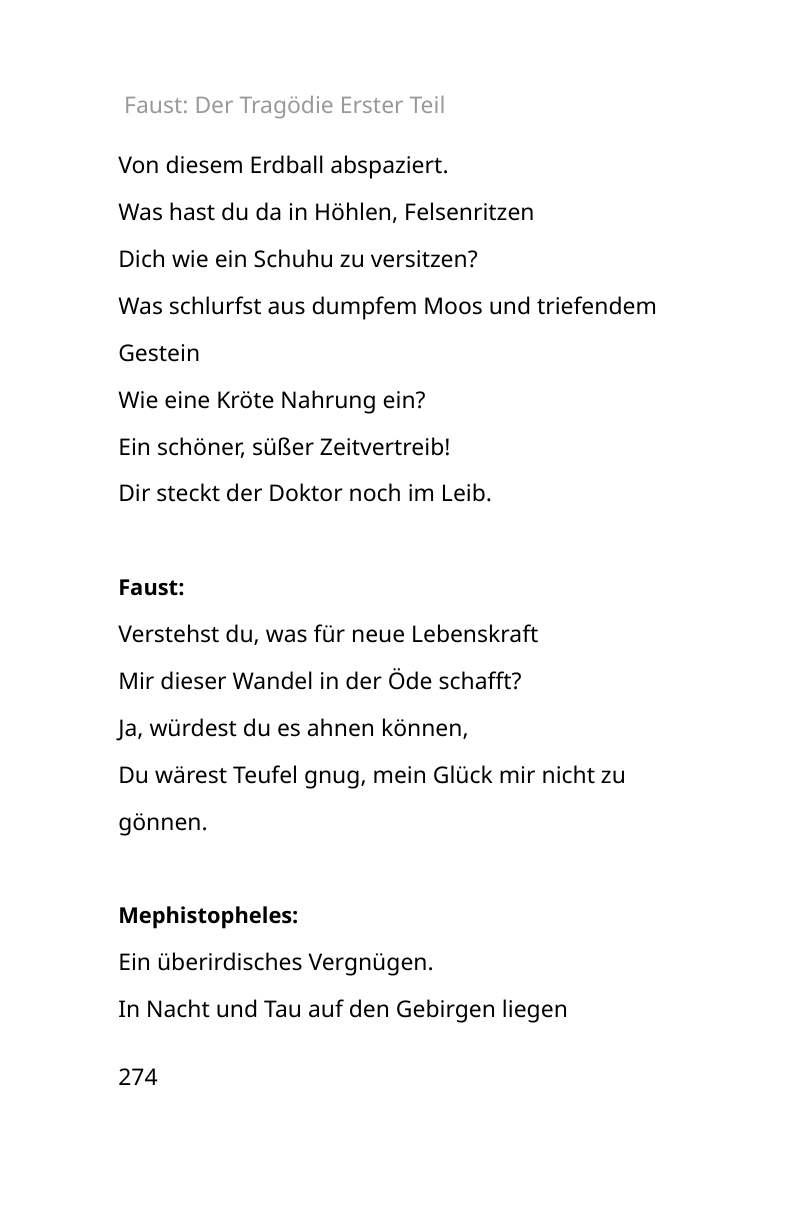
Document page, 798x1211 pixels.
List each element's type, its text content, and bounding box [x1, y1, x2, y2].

text Mephistopheles: Ein überirdisches Vergnügen. In Nacht und Tau auf den Gebirgen liegen [118, 870, 679, 1024]
text Faust: Verstehst du, was für neue Lebenskraft Mir dieser Wandel in der Öde schafft? Ja, würdest du es ahnen können, Du wärest Teufel gnug, mein Glück mir nicht zu gönnen. [118, 542, 679, 837]
text Von diesem Erdball abspaziert. Was hast du da in Höhlen, Felsenritzen Dich wie ein Schuhu zu versitzen? Was schlurfst aus dumpfem Moos und triefendem Gestein Wie eine Kröte Nahrung ein? Ein schöner, süßer Zeitvertreib! Dir steckt der Doktor noch im Leib. [118, 149, 679, 509]
